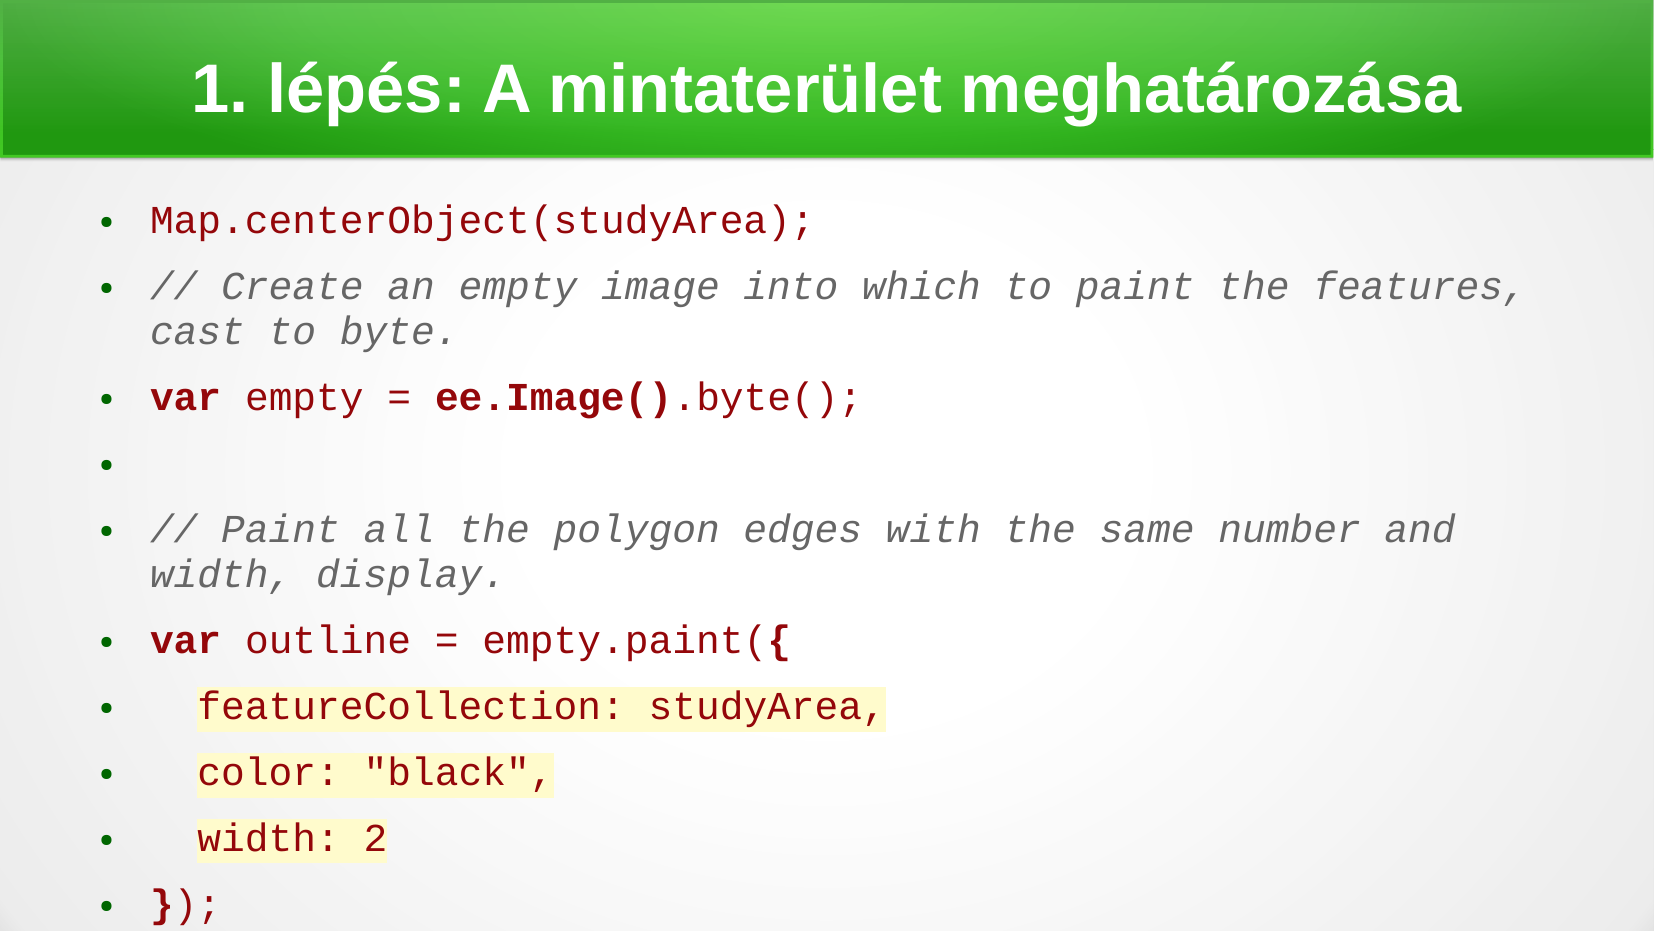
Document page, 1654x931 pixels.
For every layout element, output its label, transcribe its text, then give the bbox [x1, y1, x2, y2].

list Map.centerObject(studyArea); // Create an empty image into which to paint the features, cast to byte. var empty = ee.Image().byte(); // Paint all the polygon edges with the same number and width, display. var outline = empty.paint({ featureCollection: studyArea, color: "black", width: 2 }); [82, 200, 1571, 931]
title 1. lépés: A mintaterület meghatározása [82, 35, 1571, 142]
